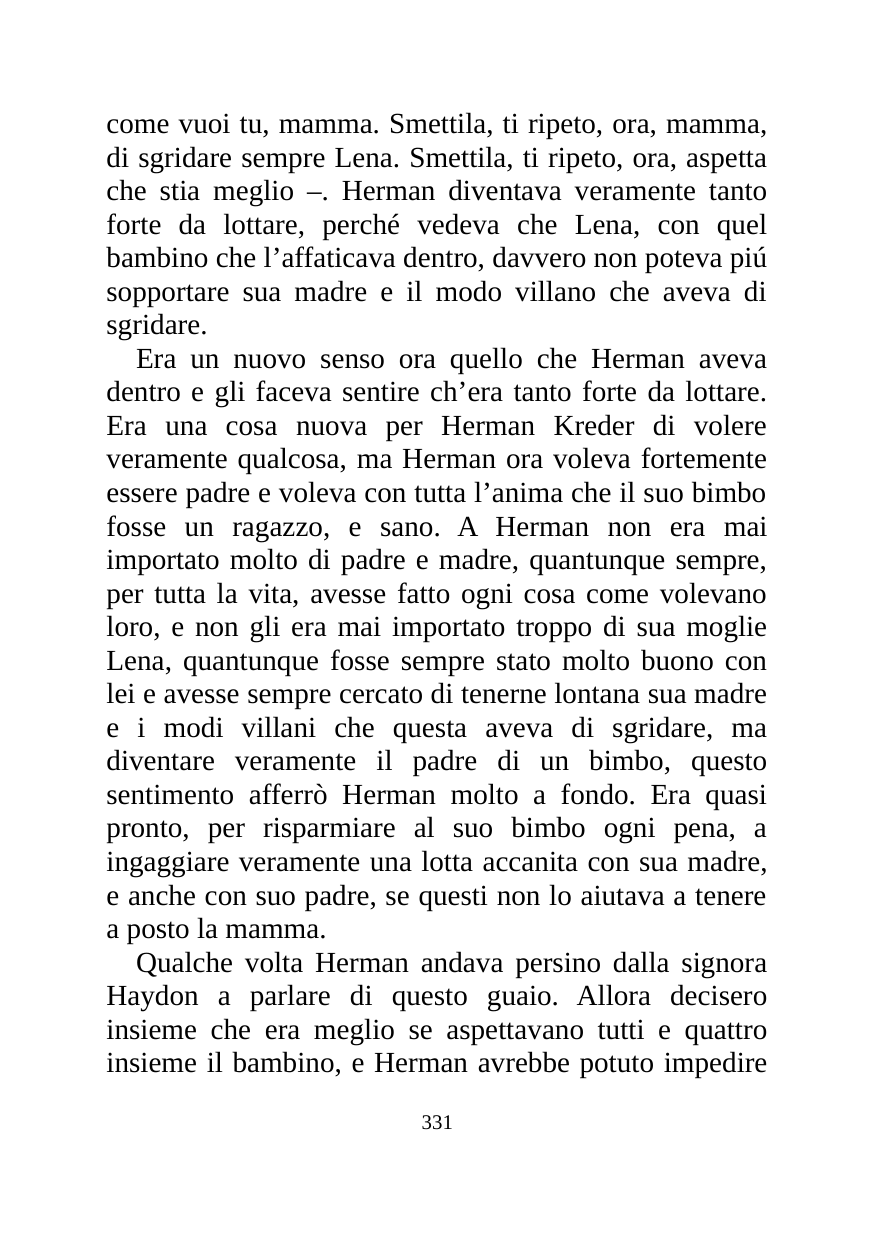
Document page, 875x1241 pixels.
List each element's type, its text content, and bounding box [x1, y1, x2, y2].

text Qualche volta Herman andava persino dalla signora Haydon a parlare di questo guaio. Allora decisero insieme che era meglio se aspettavano tutti e quattro insieme il bambino, e Herman avrebbe potuto impedire [106, 945, 768, 1079]
text come vuoi tu, mamma. Smettila, ti ripeto, ora, mamma, di sgridare sempre Lena. Smettila, ti ripeto, ora, aspetta che stia meglio –. Herman diventava veramente tanto forte da lottare, perché vedeva che Lena, con quel bambino che l’affaticava dentro, davvero non poteva piú sopportare sua madre e il modo villano che aveva di sgridare. [106, 106, 768, 341]
text Era un nuovo senso ora quello che Herman aveva dentro e gli faceva sentire ch’era tanto forte da lottare. Era una cosa nuova per Herman Kreder di volere veramente qualcosa, ma Herman ora voleva fortemente essere padre e voleva con tutta l’anima che il suo bimbo fosse un ragazzo, e sano. A Herman non era mai importato molto di padre e madre, quantunque sempre, per tutta la vita, avesse fatto ogni cosa come volevano loro, e non gli era mai importato troppo di sua moglie Lena, quantunque fosse sempre stato molto buono con lei e avesse sempre cercato di tenerne lontana sua madre e i modi villani che questa aveva di sgridare, ma diventare veramente il padre di un bimbo, questo sentimento afferrò Herman molto a fondo. Era quasi pronto, per risparmiare al suo bimbo ogni pena, a ingaggiare veramente una lotta accanita con sua madre, e anche con suo padre, se questi non lo aiutava a tenere a posto la mamma. [106, 341, 768, 945]
